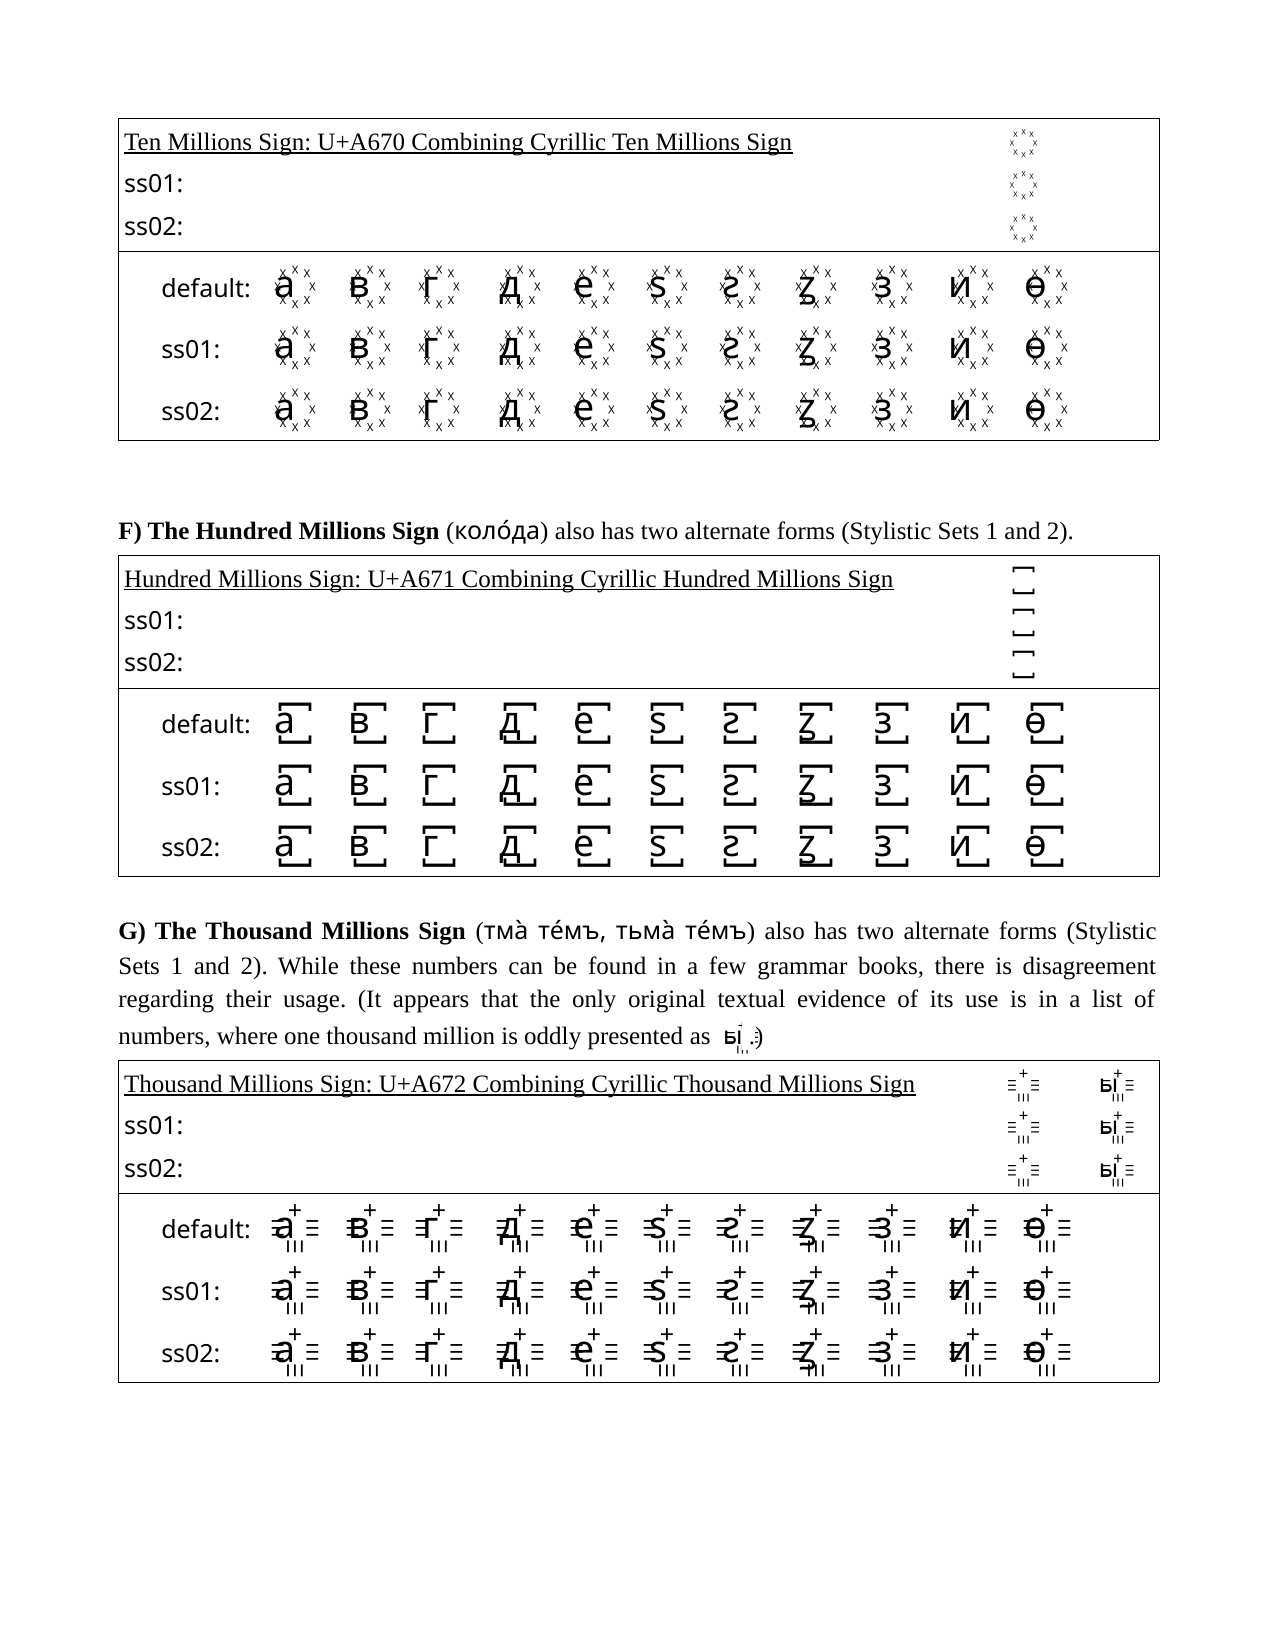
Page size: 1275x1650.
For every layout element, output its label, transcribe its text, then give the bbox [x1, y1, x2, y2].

table_cell default: а꙱ в꙱ г꙱ д꙱ е꙱ ѕ꙱ ꙅ꙱ ꙁ꙱ з꙱ и꙱ ѳ꙱ ss01: а꙱ в꙱ г꙱ д꙱ е꙱ ѕ꙱ ꙅ꙱ ꙁ꙱ з꙱ и꙱ ѳ꙱ ss02: а꙱ в꙱ г꙱ д꙱ е꙱ ѕ꙱ ꙅ꙱ ꙁ꙱ з꙱ и꙱ ѳ꙱ [119, 689, 1159, 876]
table_header Ten Millions Sign: U+A670 Combining Cyrillic Ten Millions Sign ꙰ ss01: ꙰ ss02: ꙰ [119, 119, 1159, 251]
table_cell default: а꙰ в꙰ г꙰ д꙰ е꙰ ѕ꙰ ꙅ꙰ ꙁ꙰ з꙰ и꙰ ѳ꙰ ss01: а꙰ в꙰ г꙰ д꙰ е꙰ ѕ꙰ ꙅ꙰ ꙁ꙰ з꙰ и꙰ ѳ꙰ ss02: а꙰ в꙰ г꙰ д꙰ е꙰ ѕ꙰ ꙅ꙰ ꙁ꙰ з꙰ и꙰ ѳ꙰ [119, 252, 1159, 440]
table_header Thousand Millions Sign: U+A672 Combining Cyrillic Thousand Millions Sign ꙲ ы꙲ ss01: ꙲ ы꙲ ss02: ꙲ ы꙲ [119, 1061, 1159, 1193]
table_header Hundred Millions Sign: U+A671 Combining Cyrillic Hundred Millions Sign ꙱ ss01: ꙱ ss02: ꙱ [119, 556, 1159, 687]
table_cell default: а꙲ в꙲ г꙲ д꙲ е꙲ ѕ꙲ ꙅ꙲ ꙁ꙲ з꙲ и꙲ ѳ꙲ ss01: а꙲ в꙲ г꙲ д꙲ е꙲ ѕ꙲ ꙅ꙲ ꙁ꙲ з꙲ и꙲ ѳ꙲ ss02: а꙲ в꙲ г꙲ д꙲ е꙲ ѕ꙲ ꙅ꙲ ꙁ꙲ з꙲ и꙲ ѳ꙲ [119, 1194, 1159, 1382]
text G) The Thousand Millions Sign (тма̀ те́мъ, тьма̀ те́мъ) also has two alternate forms (Stylistic Sets 1 and 2). While these numbers can be found in a few grammar books, there is disagreement regarding their usage. (It appears that the only original textual evidence of its use is in a list of numbers, where one thousand million is oddly presented as ы꙲ .) [118, 913, 1157, 1052]
text F) The Hundred Millions Sign (коло́да) also has two alternate forms (Stylistic Sets 1 and 2). [118, 512, 1157, 546]
